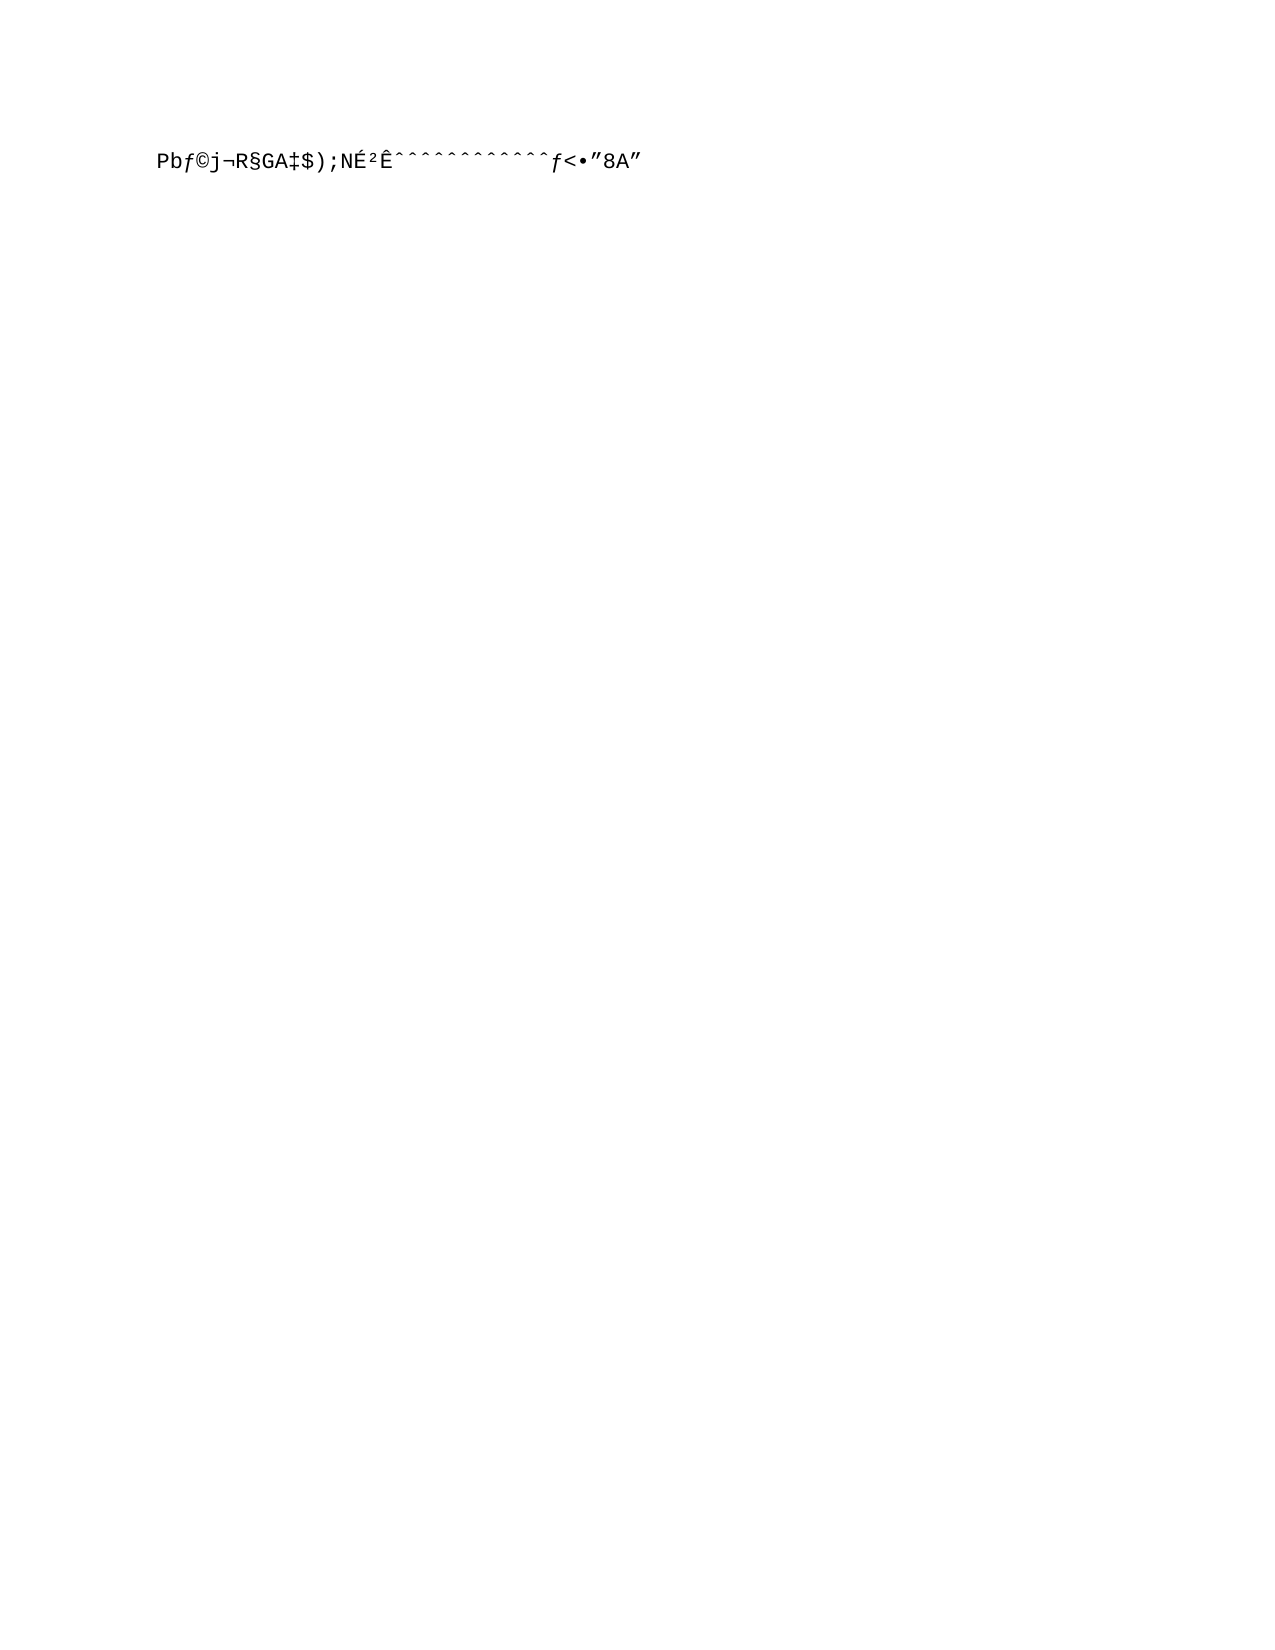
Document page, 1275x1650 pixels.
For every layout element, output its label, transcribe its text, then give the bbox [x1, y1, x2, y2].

text Pbƒ©j¬R§GA‡$);NÉ²Êˆˆˆˆˆˆˆˆˆˆˆˆƒ<•”8A” [156, 150, 1118, 175]
